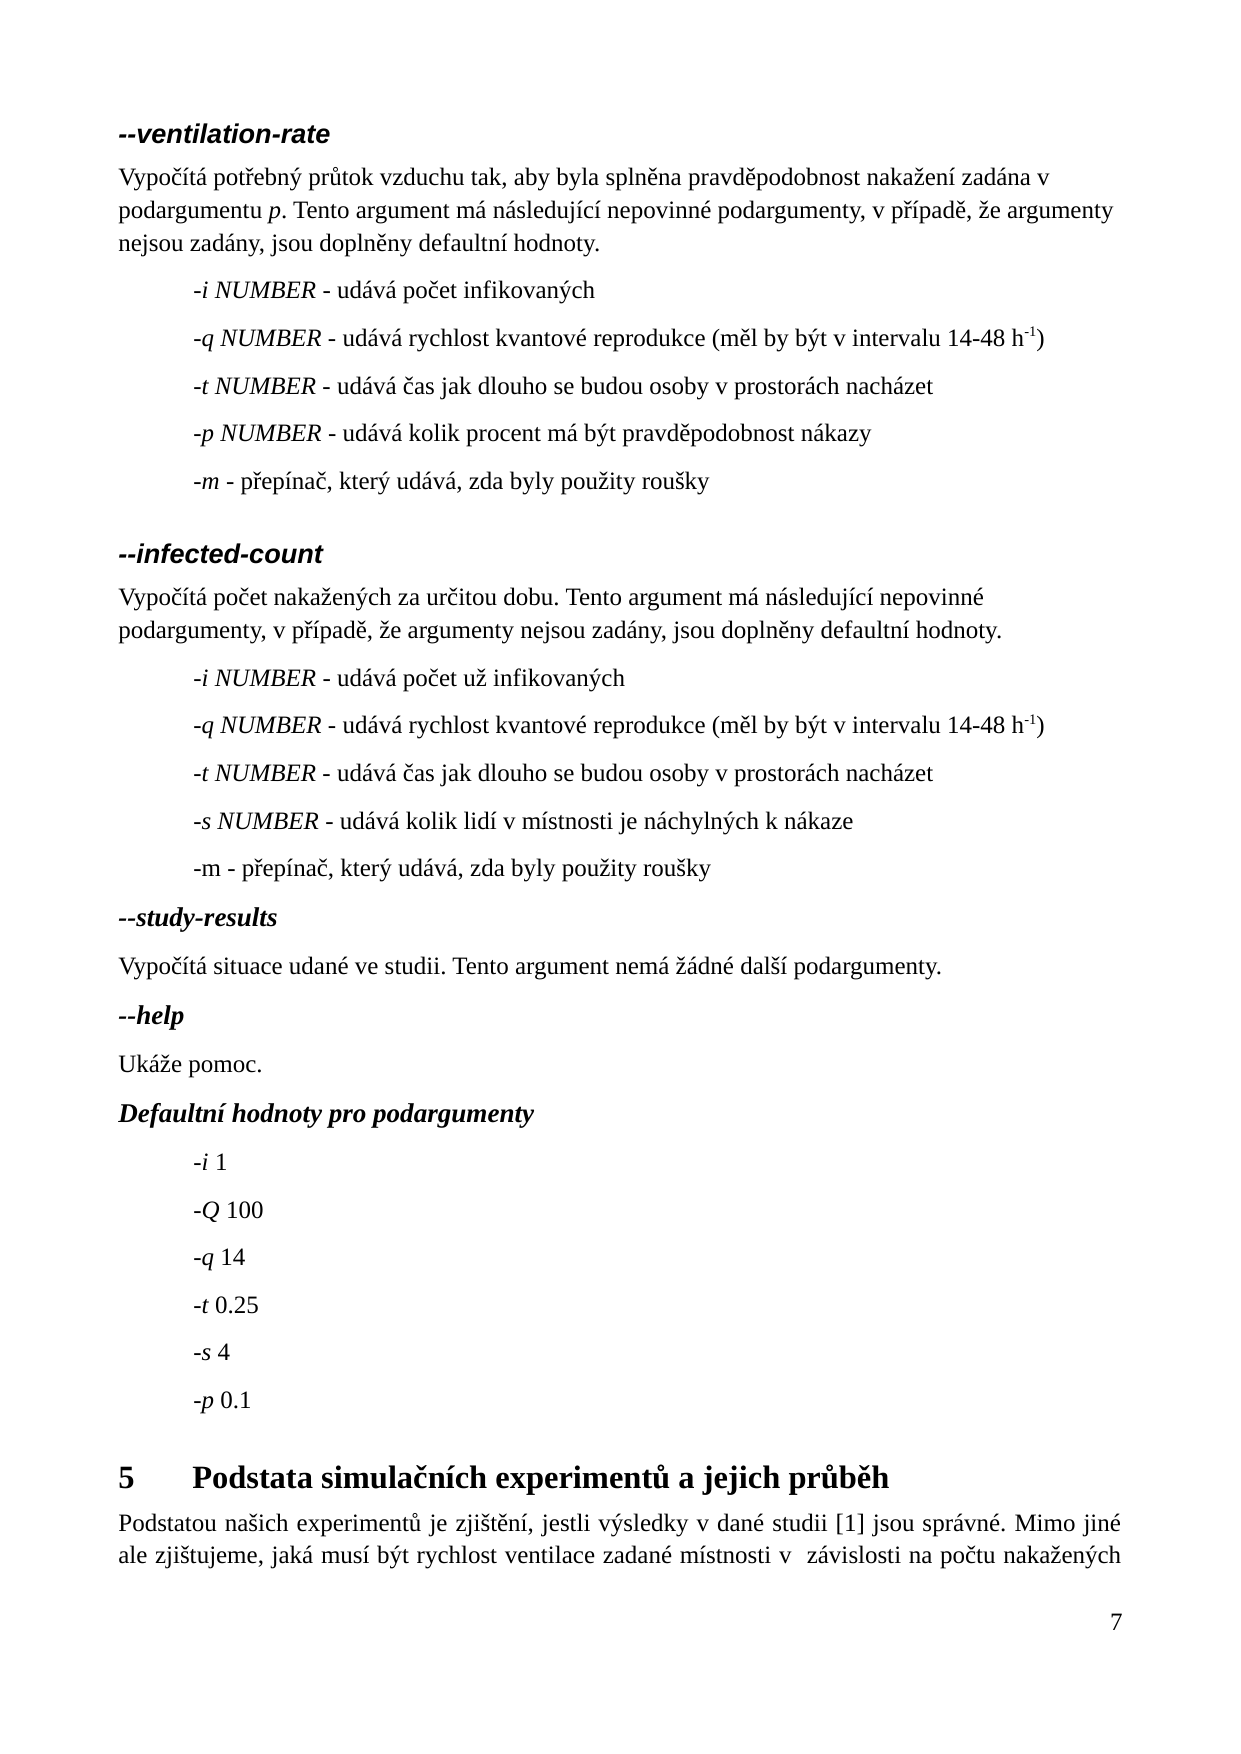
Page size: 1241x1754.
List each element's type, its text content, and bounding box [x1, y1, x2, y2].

text -q NUMBER - udává rychlost kvantové reprodukce (měl by být v intervalu 14-48 h-1) [118, 323, 1122, 352]
subtitle Podstata simulačních experimentů a jejich průběh [118, 1458, 1122, 1495]
text -Q 100 [118, 1195, 1122, 1223]
text -t NUMBER - udává čas jak dlouho se budou osoby v prostorách nacházet [118, 758, 1122, 787]
text -q 14 [118, 1242, 1122, 1271]
text Vypočítá situace udané ve studii. Tento argument nemá žádné další podargumenty. [118, 951, 1122, 980]
subtitle --ventilation-rate [118, 118, 1122, 149]
text -m - přepínač, který udává, zda byly použity roušky [118, 853, 1122, 882]
text Vypočítá potřebný průtok vzduchu tak, aby byla splněna pravděpodobnost nakažení zadána v podargumentu p. Tento argument má následující nepovinné podargumenty, v případě, že argumenty nejsou zadány, jsou doplněny defaultní hodnoty. [118, 162, 1122, 257]
text Podstatou našich experimentů je zjištění, jestli výsledky v dané studii [1] jsou správné. Mimo jiné ale zjištujeme, jaká musí být rychlost ventilace zadané místnosti v závislosti na počtu nakažených [118, 1508, 1122, 1569]
text -s NUMBER - udává kolik lidí v místnosti je náchylných k nákaze [118, 806, 1122, 834]
text -q NUMBER - udává rychlost kvantové reprodukce (měl by být v intervalu 14-48 h-1) [118, 711, 1122, 739]
text -i 1 [118, 1147, 1122, 1176]
text -t 0.25 [118, 1290, 1122, 1319]
text -t NUMBER - udává čas jak dlouho se budou osoby v prostorách nacházet [118, 371, 1122, 399]
text Ukáže pomoc. [118, 1049, 1122, 1078]
text --help [118, 999, 1122, 1030]
text --study-results [118, 901, 1122, 932]
text -s 4 [118, 1337, 1122, 1366]
text -i NUMBER - udává počet už infikovaných [118, 663, 1122, 692]
text -i NUMBER - udává počet infikovaných [118, 276, 1122, 304]
subtitle --infected-count [118, 538, 1122, 570]
text Vypočítá počet nakažených za určitou dobu. Tento argument má následující nepovinné podargumenty, v případě, že argumenty nejsou zadány, jsou doplněny defaultní hodnoty. [118, 582, 1122, 644]
text -m - přepínač, který udává, zda byly použity roušky [118, 466, 1122, 495]
text Defaultní hodnoty pro podargumenty [118, 1097, 1122, 1128]
text -p NUMBER - udává kolik procent má být pravděpodobnost nákazy [118, 418, 1122, 447]
text -p 0.1 [118, 1385, 1122, 1414]
